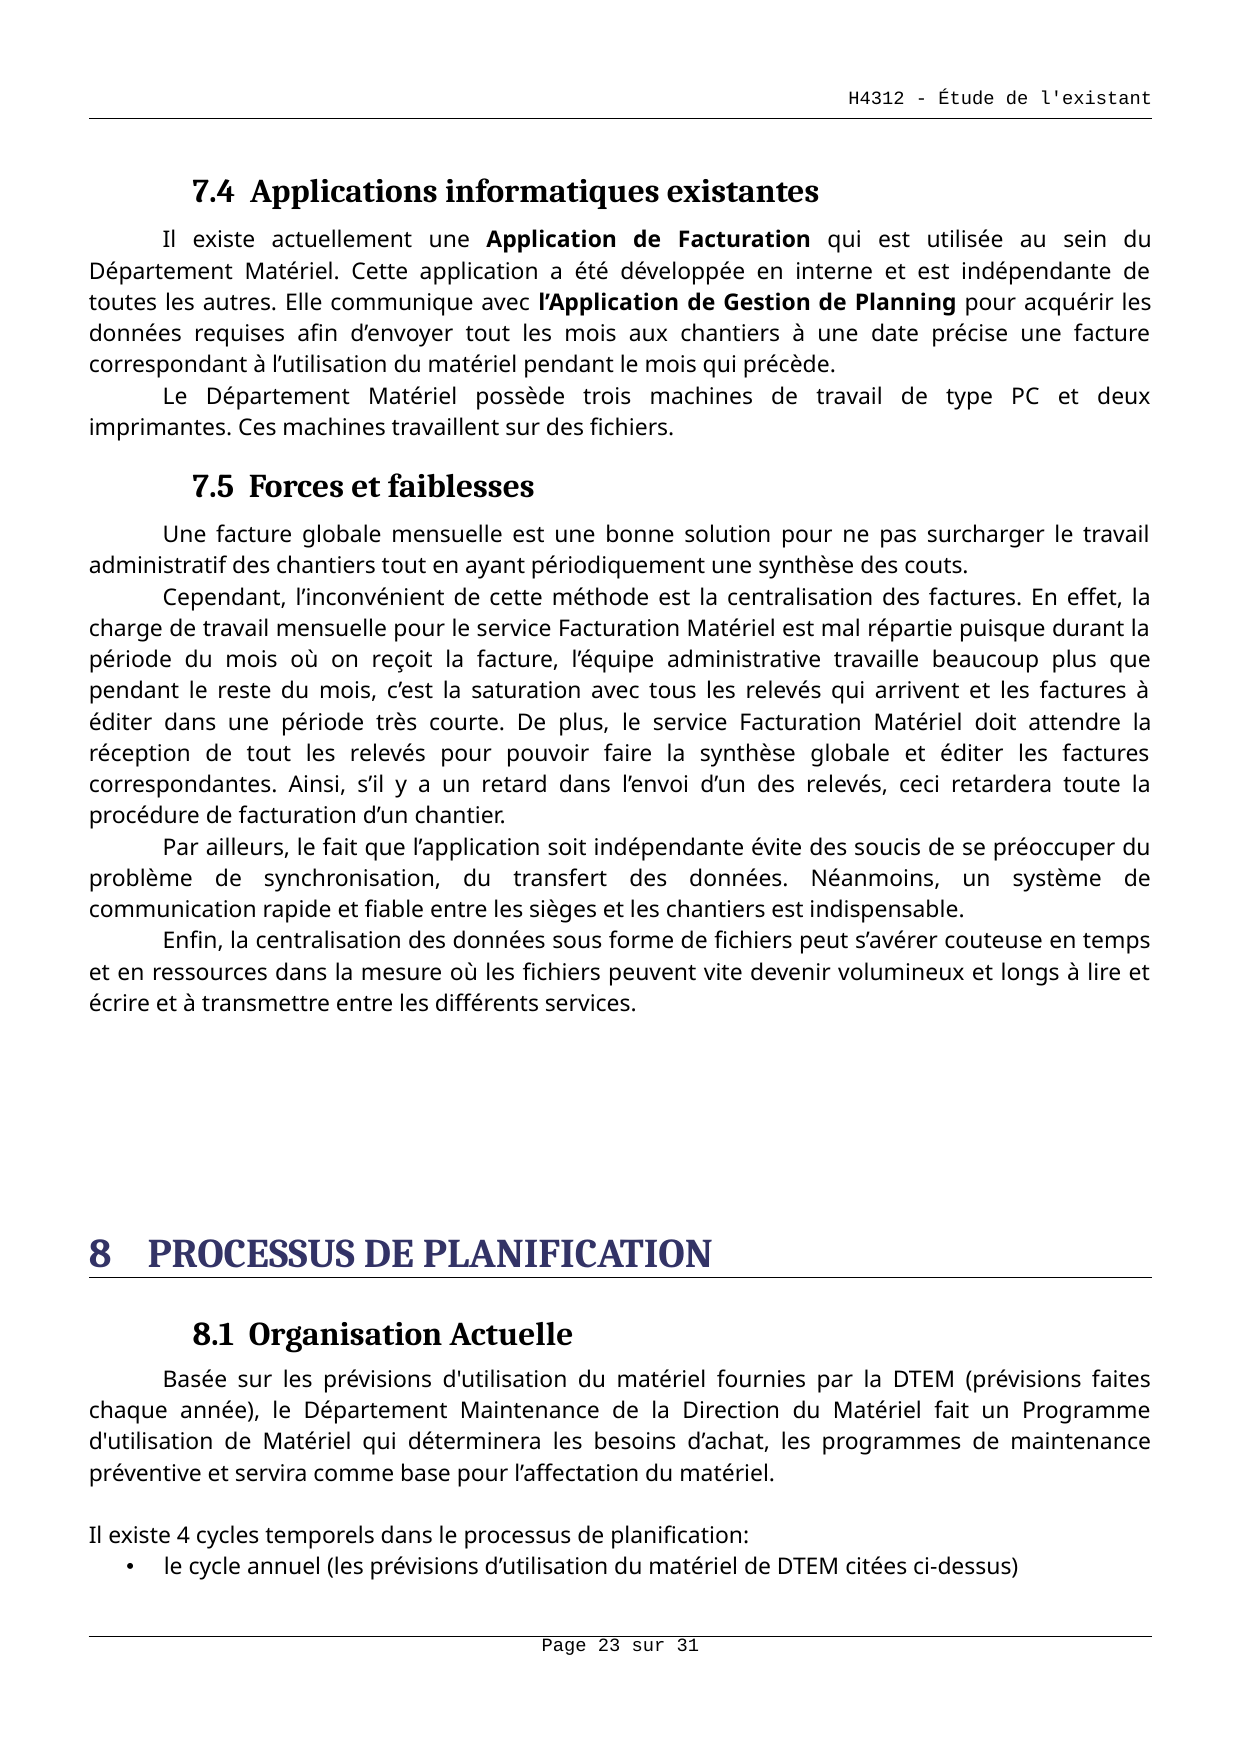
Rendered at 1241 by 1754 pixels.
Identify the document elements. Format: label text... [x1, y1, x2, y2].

text Basée sur les prévisions d'utilisation du matériel fournies par la DTEM (prévisions faites chaque année), le Département Maintenance de la Direction du Matériel fait un Programme d'utilisation de Matériel qui déterminera les besoins d’achat, les programmes de maintenance préventive et servira comme base pour l’affectation du matériel. [88, 1363, 1152, 1488]
text Il existe 4 cycles temporels dans le processus de planification: [88, 1519, 1152, 1550]
text Le Département Matériel possède trois machines de travail de type PC et deux imprimantes. Ces machines travaillent sur des fichiers. [88, 379, 1152, 442]
text Enfin, la centralisation des données sous forme de fichiers peut s’avérer couteuse en temps et en ressources dans la mesure où les fichiers peuvent vite devenir volumineux et longs à lire et écrire et à transmettre entre les différents services. [88, 924, 1152, 1018]
text Il existe actuellement une Application de Facturation qui est utilisée au sein du Département Matériel. Cette application a été développée en interne et est indépendante de toutes les autres. Elle communique avec l’Application de Gestion de Planning pour acquérir les données requises afin d’envoyer tout les mois aux chantiers à une date précise une facture correspondant à l’utilisation du matériel pendant le mois qui précède. [88, 223, 1152, 379]
text Cependant, l’inconvénient de cette méthode est la centralisation des factures. En effet, la charge de travail mensuelle pour le service Facturation Matériel est mal répartie puisque durant la période du mois où on reçoit la facture, l’équipe administrative travaille beaucoup plus que pendant le reste du mois, c’est la saturation avec tous les relevés qui arrivent et les factures à éditer dans une période très courte. De plus, le service Facturation Matériel doit attendre la réception de tout les relevés pour pouvoir faire la synthèse globale et éditer les factures correspondantes. Ainsi, s’il y a un retard dans l’envoi d’un des relevés, ceci retardera toute la procédure de facturation d’un chantier. [88, 580, 1152, 830]
list le cycle annuel (les prévisions d’utilisation du matériel de DTEM citées ci-dessus) [126, 1550, 1152, 1582]
text Par ailleurs, le fait que l’application soit indépendante évite des soucis de se préoccuper du problème de synchronisation, du transfert des données. Néanmoins, un système de communication rapide et fiable entre les sièges et les chantiers est indispensable. [88, 830, 1152, 924]
subtitle Forces et faiblesses [133, 467, 1152, 505]
text Une facture globale mensuelle est une bonne solution pour ne pas surcharger le travail administratif des chantiers tout en ayant périodiquement une synthèse des couts. [88, 518, 1152, 580]
subtitle Processus de planification [88, 1230, 1152, 1277]
subtitle Organisation Actuelle [133, 1316, 1152, 1354]
subtitle Applications informatiques existantes [133, 172, 1152, 211]
